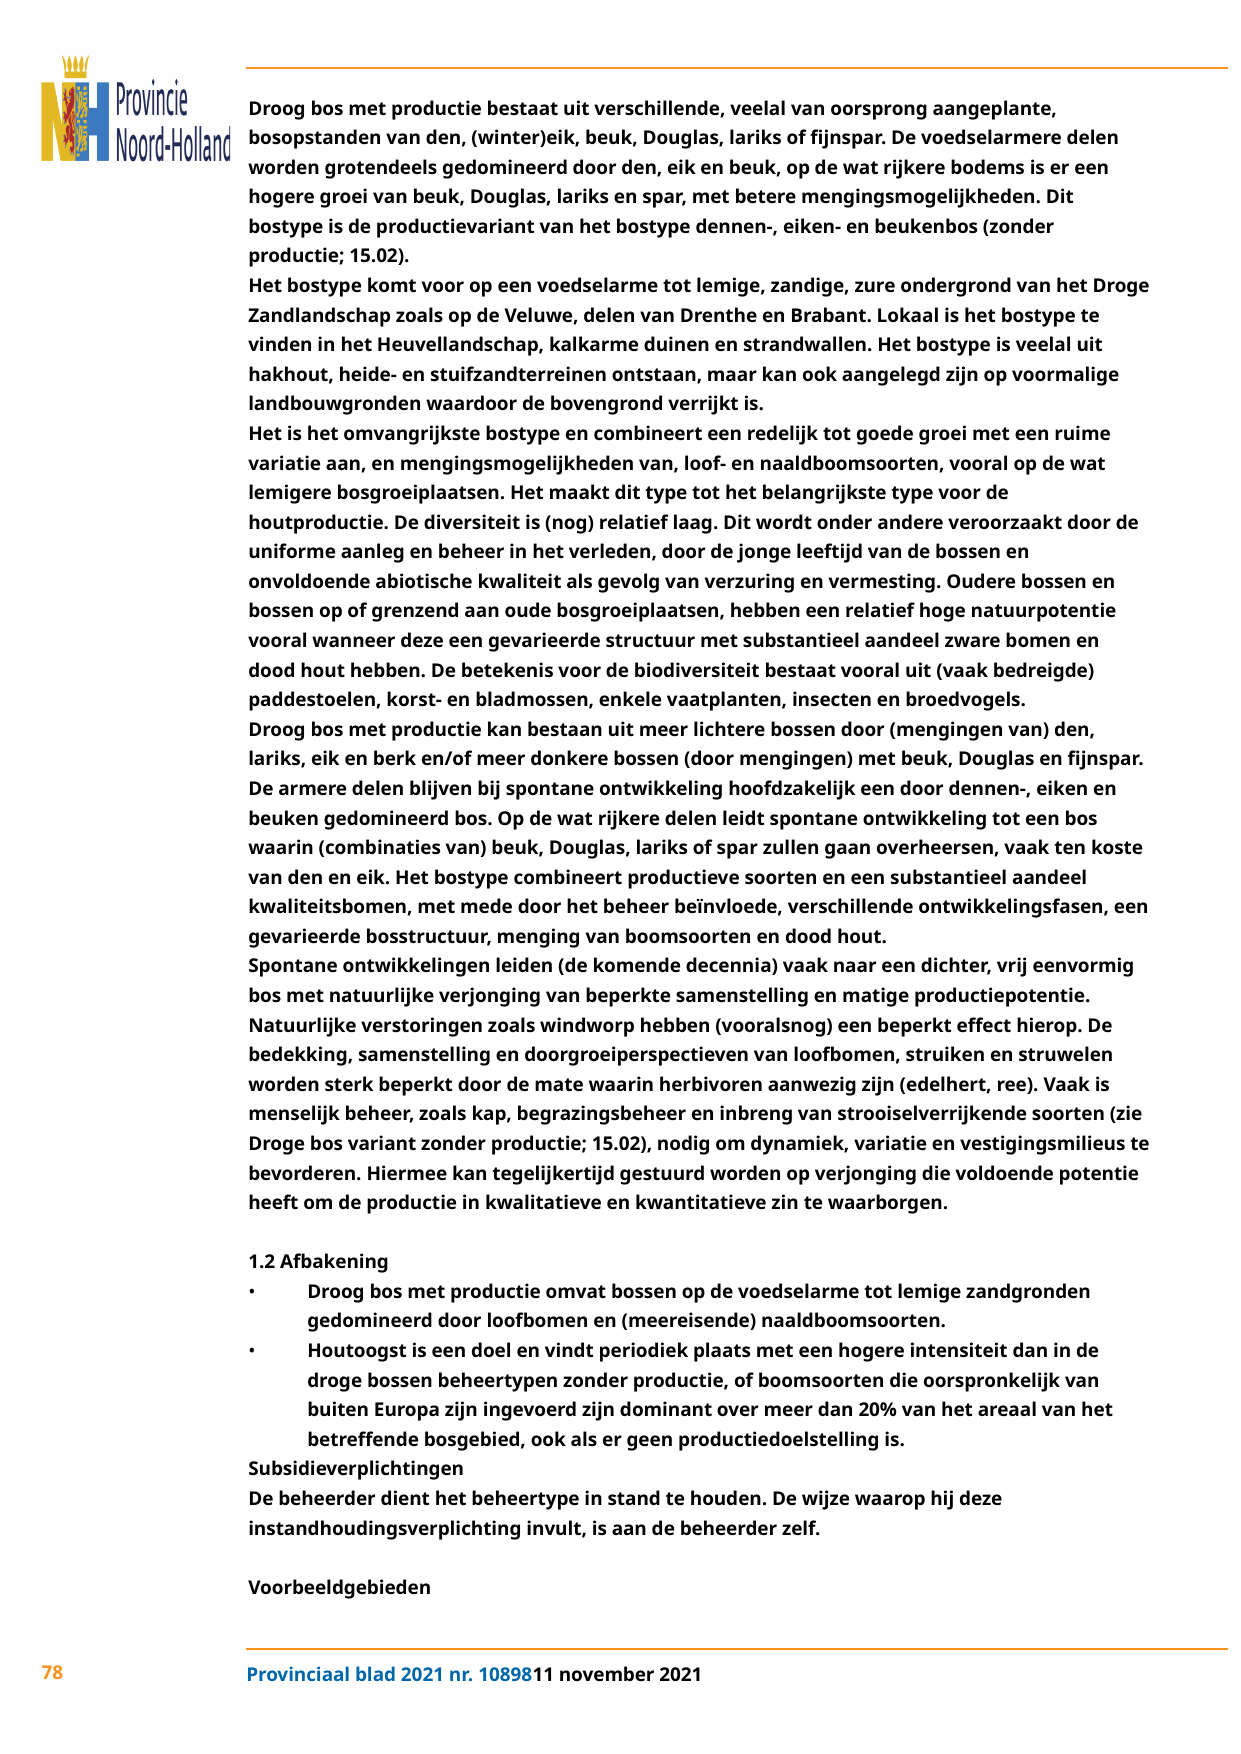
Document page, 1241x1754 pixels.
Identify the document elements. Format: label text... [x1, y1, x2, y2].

list Houtoogst is een doel en vindt periodiek plaats met een hogere intensiteit dan in de droge bossen beheertypen zonder productie, of boomsoorten die oorspronkelijk van buiten Europa zijn ingevoerd zijn dominant over meer dan 20% van het areaal van het betreffende bosgebied, ook als er geen productiedoelstelling is. [248, 1337, 1152, 1452]
text Het bostype komt voor op een voedselarme tot lemige, zandige, zure ondergrond van het Droge Zandlandschap zoals op de Veluwe, delen van Drenthe en Brabant. Lokaal is het bostype te vinden in het Heuvellandschap, kalkarme duinen en strandwallen. Het bostype is veelal uit hakhout, heide- en stuifzandterreinen ontstaan, maar kan ook aangelegd zijn op voormalige landbouwgronden waardoor de bovengrond verrijkt is. [248, 272, 1152, 416]
text Het is het omvangrijkste bostype en combineert een redelijk tot goede groei met een ruime variatie aan, en mengingsmogelijkheden van, loof- en naaldboomsoorten, vooral op de wat lemigere bosgroeiplaatsen. Het maakt dit type tot het belangrijkste type voor de houtproductie. De diversiteit is (nog) relatief laag. Dit wordt onder andere veroorzaakt door de uniforme aanleg en beheer in het verleden, door de jonge leeftijd van de bossen en onvoldoende abiotische kwaliteit als gevolg van verzuring en vermesting. Oudere bossen en bossen op of grenzend aan oude bosgroeiplaatsen, hebben een relatief hoge natuurpotentie vooral wanneer deze een gevarieerde structuur met substantieel aandeel zware bomen en dood hout hebben. De betekenis voor de biodiversiteit bestaat vooral uit (vaak bedreigde) paddestoelen, korst- en bladmossen, enkele vaatplanten, insecten en broedvogels. [248, 420, 1152, 712]
text Voorbeeldgebieden [248, 1574, 1152, 1600]
text Spontane ontwikkelingen leiden (de komende decennia) vaak naar een dichter, vrij eenvormig bos met natuurlijke verjonging van beperkte samenstelling en matige productiepotentie. Natuurlijke verstoringen zoals windworp hebben (vooralsnog) een beperkt effect hierop. De bedekking, samenstelling en doorgroeiperspectieven van loofbomen, struiken en struwelen worden sterk beperkt door de mate waarin herbivoren aanwezig zijn (edelhert, ree). Vaak is menselijk beheer, zoals kap, begrazingsbeheer en inbreng van strooiselverrijkende soorten (zie Droge bos variant zonder productie; 15.02), nodig om dynamiek, variatie en vestigingsmilieus te bevorderen. Hiermee kan tegelijkertijd gestuurd worden op verjonging die voldoende potentie heeft om de productie in kwalitatieve en kwantitatieve zin te waarborgen. [248, 953, 1152, 1215]
picture [41, 47, 231, 172]
text 1.2 Afbakening [248, 1248, 1152, 1274]
text Subsidieverplichtingen [248, 1456, 1152, 1481]
text Droog bos met productie bestaat uit verschillende, veelal van oorsprong aangeplante, bosopstanden van den, (winter)eik, beuk, Douglas, lariks of fijnspar. De voedselarmere delen worden grotendeels gedomineerd door den, eik en beuk, op de wat rijkere bodems is er een hogere groei van beuk, Douglas, lariks en spar, met betere mengingsmogelijkheden. Dit bostype is de productievariant van het bostype dennen-, eiken- en beukenbos (zonder productie; 15.02). [248, 95, 1152, 268]
text Droog bos met productie kan bestaan uit meer lichtere bossen door (mengingen van) den, lariks, eik en berk en/of meer donkere bossen (door mengingen) met beuk, Douglas en fijnspar. De armere delen blijven bij spontane ontwikkeling hoofdzakelijk een door dennen-, eiken en beuken gedomineerd bos. Op de wat rijkere delen leidt spontane ontwikkeling tot een bos waarin (combinaties van) beuk, Douglas, lariks of spar zullen gaan overheersen, vaak ten koste van den en eik. Het bostype combineert productieve soorten en een substantieel aandeel kwaliteitsbomen, met mede door het beheer beïnvloede, verschillende ontwikkelingsfasen, een gevarieerde bosstructuur, menging van boomsoorten en dood hout. [248, 716, 1152, 949]
text De beheerder dient het beheertype in stand te houden. De wijze waarop hij deze instandhoudingsverplichting invult, is aan de beheerder zelf. [248, 1485, 1152, 1541]
list Droog bos met productie omvat bossen op de voedselarme tot lemige zandgronden gedomineerd door loofbomen en (meereisende) naaldboomsoorten. [248, 1278, 1152, 1333]
